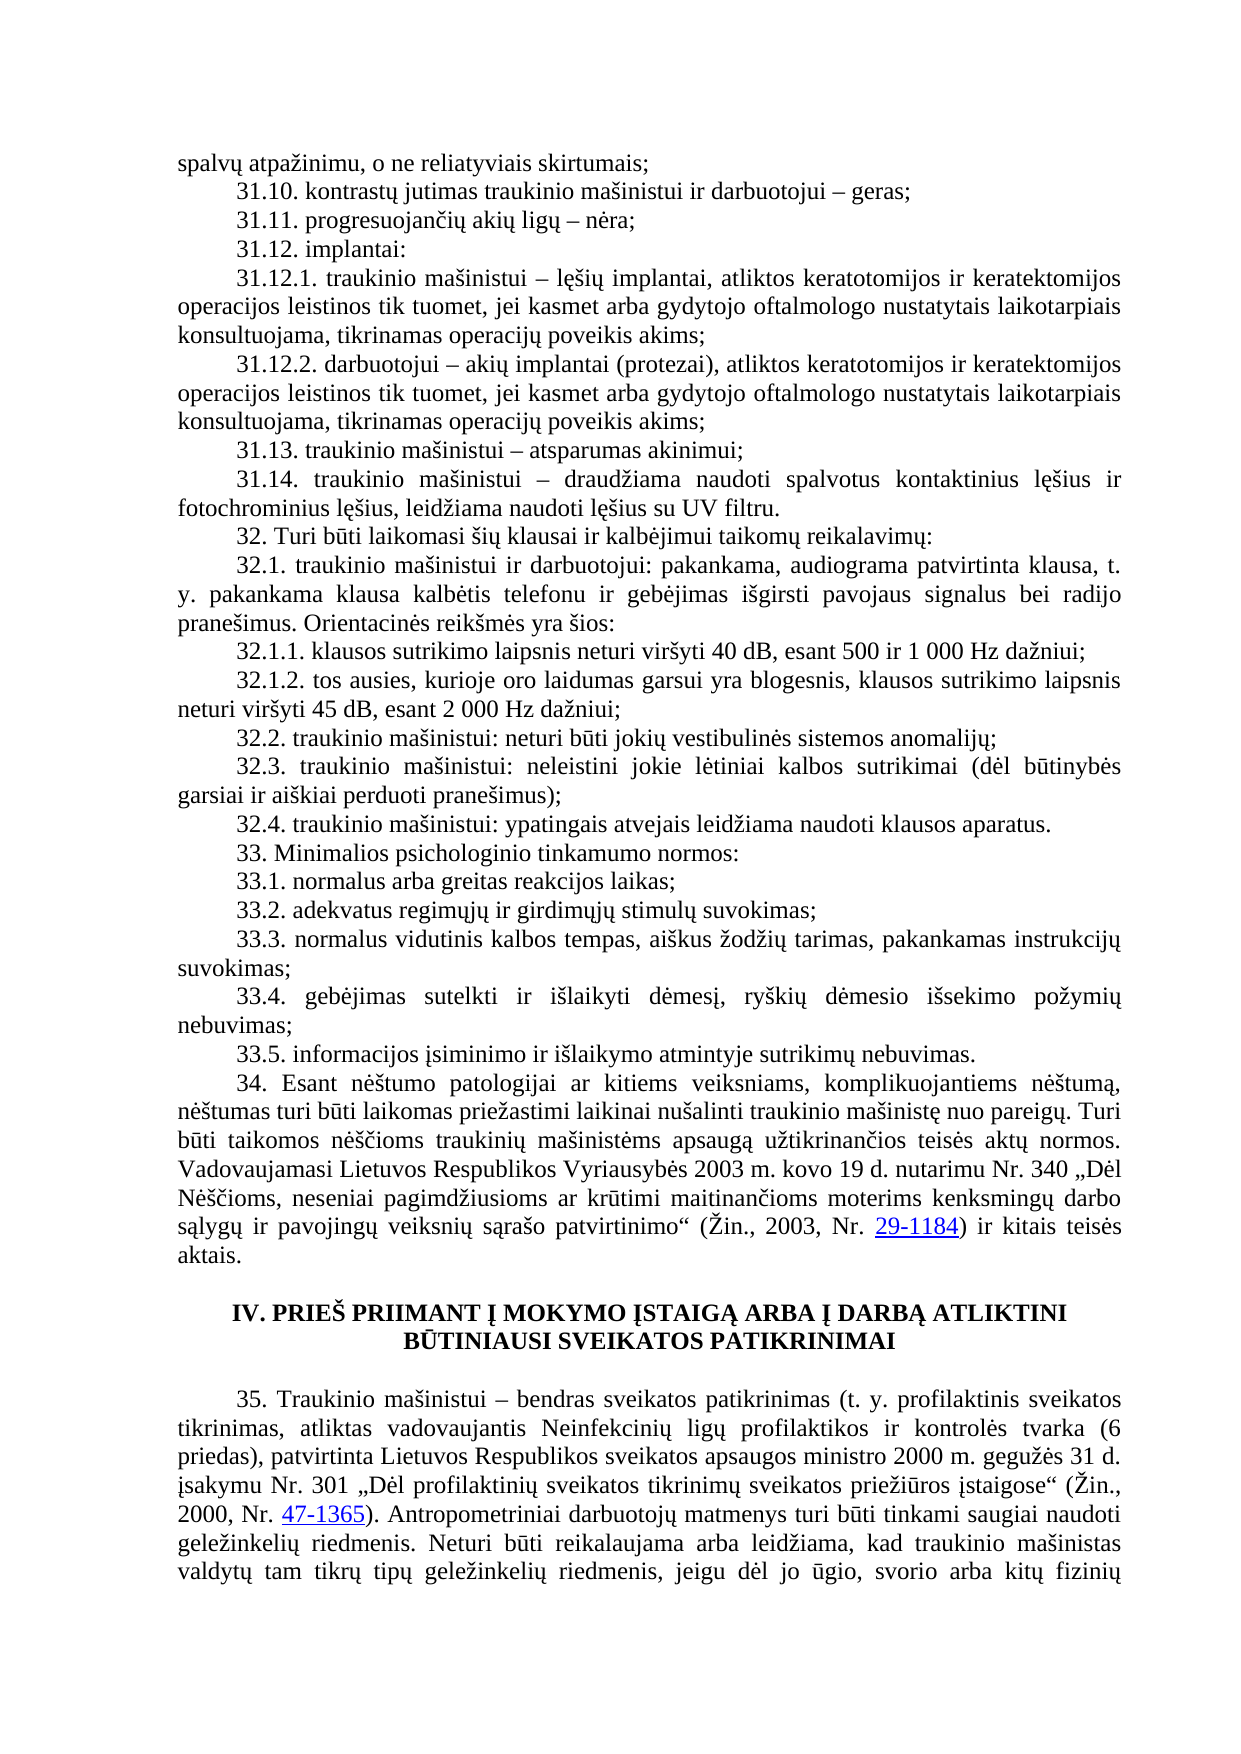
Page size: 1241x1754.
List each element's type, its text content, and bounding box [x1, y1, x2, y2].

text 34. Esant nėštumo patologijai ar kitiems veiksniams, komplikuojantiems nėštumą, nėštumas turi būti laikomas priežastimi laikinai nušalinti traukinio mašinistę nuo pareigų. Turi būti taikomos nėščioms traukinių mašinistėms apsaugą užtikrinančios teisės aktų normos. Vadovaujamasi Lietuvos Respublikos Vyriausybės 2003 m. kovo 19 d. nutarimu Nr. 340 „Dėl Nėščioms, neseniai pagimdžiusioms ar krūtimi maitinančioms moterims kenksmingų darbo sąlygų ir pavojingų veiksnių sąrašo patvirtinimo“ (Žin., 2003, Nr. 29-1184) ir kitais teisės aktais. [177, 1068, 1122, 1269]
text 31.13. traukinio mašinistui – atsparumas akinimui; [177, 435, 1122, 464]
text 32.1.1. klausos sutrikimo laipsnis neturi viršyti 40 dB, esant 500 ir 1 000 Hz dažniui; [177, 636, 1122, 665]
text 33. Minimalios psichologinio tinkamumo normos: [177, 838, 1122, 866]
text IV. PRIEŠ PRIIMANT Į MOKYMO ĮSTAIGĄ ARBA Į DARBĄ ATLIKTINI BŪTINIAUSI SVEIKATOS PATIKRINIMAI [177, 1298, 1122, 1355]
text 31.12. implantai: [177, 234, 1122, 263]
text 33.3. normalus vidutinis kalbos tempas, aiškus žodžių tarimas, pakankamas instrukcijų suvokimas; [177, 924, 1122, 981]
text 32.1. traukinio mašinistui ir darbuotojui: pakankama, audiograma patvirtinta klausa, t. y. pakankama klausa kalbėtis telefonu ir gebėjimas išgirsti pavojaus signalus bei radijo pranešimus. Orientacinės reikšmės yra šios: [177, 550, 1122, 636]
text 32.1.2. tos ausies, kurioje oro laidumas garsui yra blogesnis, klausos sutrikimo laipsnis neturi viršyti 45 dB, esant 2 000 Hz dažniui; [177, 665, 1122, 723]
text 31.10. kontrastų jutimas traukinio mašinistui ir darbuotojui – geras; [177, 176, 1122, 205]
text 31.12.2. darbuotojui – akių implantai (protezai), atliktos keratotomijos ir keratektomijos operacijos leistinos tik tuomet, jei kasmet arba gydytojo oftalmologo nustatytais laikotarpiais konsultuojama, tikrinamas operacijų poveikis akims; [177, 349, 1122, 435]
text 31.11. progresuojančių akių ligų – nėra; [177, 205, 1122, 234]
text 33.2. adekvatus regimųjų ir girdimųjų stimulų suvokimas; [177, 895, 1122, 924]
text 33.4. gebėjimas sutelkti ir išlaikyti dėmesį, ryškių dėmesio išsekimo požymių nebuvimas; [177, 981, 1122, 1039]
text 32.3. traukinio mašinistui: neleistini jokie lėtiniai kalbos sutrikimai (dėl būtinybės garsiai ir aiškiai perduoti pranešimus); [177, 751, 1122, 809]
text 35. Traukinio mašinistui – bendras sveikatos patikrinimas (t. y. profilaktinis sveikatos tikrinimas, atliktas vadovaujantis Neinfekcinių ligų profilaktikos ir kontrolės tvarka (6 priedas), patvirtinta Lietuvos Respublikos sveikatos apsaugos ministro 2000 m. gegužės 31 d. įsakymu Nr. 301 „Dėl profilaktinių sveikatos tikrinimų sveikatos priežiūros įstaigose“ (Žin., 2000, Nr. 47-1365). Antropometriniai darbuotojų matmenys turi būti tinkami saugiai naudoti geležinkelių riedmenis. Neturi būti reikalaujama arba leidžiama, kad traukinio mašinistas valdytų tam tikrų tipų geležinkelių riedmenis, jeigu dėl jo ūgio, svorio arba kitų fizinių [177, 1384, 1122, 1585]
text 33.1. normalus arba greitas reakcijos laikas; [177, 866, 1122, 895]
text 32.2. traukinio mašinistui: neturi būti jokių vestibulinės sistemos anomalijų; [177, 723, 1122, 751]
text spalvų atpažinimu, o ne reliatyviais skirtumais; [177, 148, 1122, 176]
text 32.4. traukinio mašinistui: ypatingais atvejais leidžiama naudoti klausos aparatus. [177, 809, 1122, 838]
text 33.5. informacijos įsiminimo ir išlaikymo atmintyje sutrikimų nebuvimas. [177, 1039, 1122, 1068]
text 31.12.1. traukinio mašinistui – lęšių implantai, atliktos keratotomijos ir keratektomijos operacijos leistinos tik tuomet, jei kasmet arba gydytojo oftalmologo nustatytais laikotarpiais konsultuojama, tikrinamas operacijų poveikis akims; [177, 263, 1122, 349]
text 32. Turi būti laikomasi šių klausai ir kalbėjimui taikomų reikalavimų: [177, 521, 1122, 550]
text 31.14. traukinio mašinistui – draudžiama naudoti spalvotus kontaktinius lęšius ir fotochrominius lęšius, leidžiama naudoti lęšius su UV filtru. [177, 464, 1122, 521]
